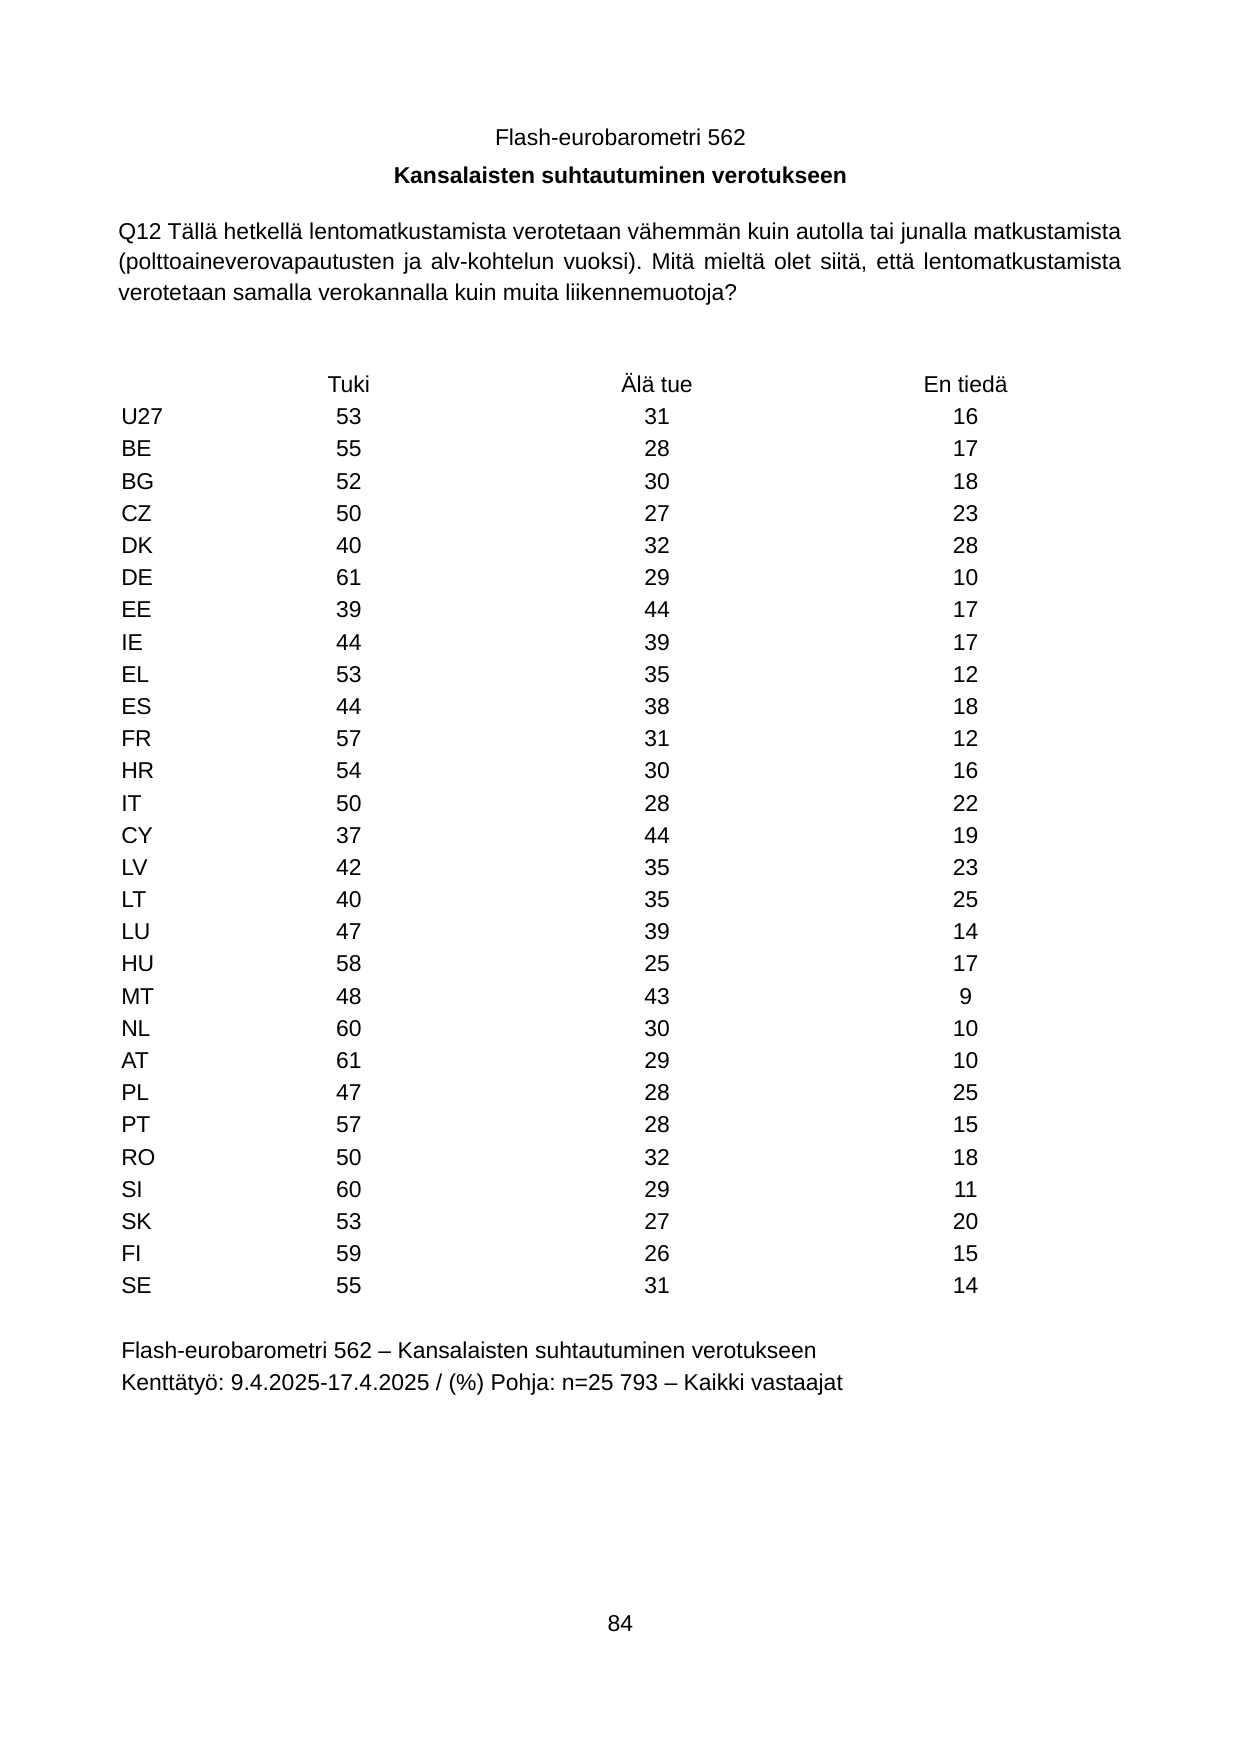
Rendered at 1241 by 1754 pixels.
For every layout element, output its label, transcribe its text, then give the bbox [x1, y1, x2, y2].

table_cell 44 [503, 819, 811, 851]
table_header Tuki [194, 368, 503, 400]
table_cell Kenttätyö: 9.4.2025-17.4.2025 / (%) Pohja: n=25 793 – Kaikki vastaajat [118, 1366, 1119, 1398]
table_cell 59 [194, 1237, 503, 1269]
table_cell 38 [503, 690, 811, 722]
table_cell EE [118, 594, 194, 626]
table_cell 17 [811, 948, 1119, 980]
table_cell 15 [811, 1237, 1119, 1269]
table_cell U27 [118, 400, 194, 432]
table_cell SE [118, 1269, 194, 1302]
table_cell 52 [194, 465, 503, 497]
table_cell 16 [811, 400, 1119, 432]
table_cell RO [118, 1141, 194, 1173]
table_cell [194, 1302, 503, 1334]
table_cell 40 [194, 529, 503, 561]
table_cell 14 [811, 1269, 1119, 1302]
table_cell CZ [118, 497, 194, 529]
table_cell 11 [811, 1173, 1119, 1205]
table_cell DE [118, 561, 194, 593]
table_cell 43 [503, 980, 811, 1012]
table_cell 57 [194, 722, 503, 754]
table_cell 10 [811, 1044, 1119, 1076]
table_cell 18 [811, 690, 1119, 722]
table_cell MT [118, 980, 194, 1012]
table_cell 53 [194, 1205, 503, 1237]
table_cell 35 [503, 658, 811, 690]
table_cell 42 [194, 851, 503, 883]
table_cell 31 [503, 1269, 811, 1302]
table_cell NL [118, 1012, 194, 1044]
table_cell LT [118, 883, 194, 915]
table_cell 28 [811, 529, 1119, 561]
table_cell 17 [811, 433, 1119, 465]
table_cell 28 [503, 433, 811, 465]
table_cell 17 [811, 594, 1119, 626]
table_cell [118, 1302, 194, 1334]
table_cell 47 [194, 1076, 503, 1108]
table_cell 39 [503, 626, 811, 658]
table_cell 31 [503, 722, 811, 754]
table_cell 29 [503, 1044, 811, 1076]
table_cell 57 [194, 1109, 503, 1141]
table_cell AT [118, 1044, 194, 1076]
table_cell 28 [503, 1109, 811, 1141]
table_cell 23 [811, 497, 1119, 529]
table_cell LV [118, 851, 194, 883]
table_cell 30 [503, 465, 811, 497]
table_cell IT [118, 787, 194, 819]
table_cell LU [118, 915, 194, 947]
table_header En tiedä [811, 368, 1119, 400]
table_cell 26 [503, 1237, 811, 1269]
table_cell 25 [503, 948, 811, 980]
table_cell 37 [194, 819, 503, 851]
table_cell 28 [503, 1076, 811, 1108]
table_cell BE [118, 433, 194, 465]
table_cell 27 [503, 1205, 811, 1237]
table_cell 22 [811, 787, 1119, 819]
table_cell 50 [194, 497, 503, 529]
table_cell 12 [811, 658, 1119, 690]
table_cell 12 [811, 722, 1119, 754]
table_cell 35 [503, 883, 811, 915]
table_cell 53 [194, 658, 503, 690]
table_cell 39 [503, 915, 811, 947]
table_cell SI [118, 1173, 194, 1205]
table_cell 58 [194, 948, 503, 980]
table_cell 29 [503, 1173, 811, 1205]
table_cell 47 [194, 915, 503, 947]
table_cell 10 [811, 561, 1119, 593]
table_cell DK [118, 529, 194, 561]
table_cell 20 [811, 1205, 1119, 1237]
table_cell 16 [811, 754, 1119, 787]
table_cell 31 [503, 400, 811, 432]
table_cell 39 [194, 594, 503, 626]
table_cell 55 [194, 433, 503, 465]
table_cell PL [118, 1076, 194, 1108]
table_cell EL [118, 658, 194, 690]
table_cell 61 [194, 1044, 503, 1076]
table_cell 27 [503, 497, 811, 529]
table_cell 55 [194, 1269, 503, 1302]
table_cell 44 [194, 626, 503, 658]
table_cell PT [118, 1109, 194, 1141]
table_header [118, 368, 194, 400]
table_cell 44 [194, 690, 503, 722]
table_cell 48 [194, 980, 503, 1012]
table_cell SK [118, 1205, 194, 1237]
table_cell 15 [811, 1109, 1119, 1141]
table_cell 28 [503, 787, 811, 819]
table_cell CY [118, 819, 194, 851]
table_cell 53 [194, 400, 503, 432]
table_cell 44 [503, 594, 811, 626]
table_cell [503, 1302, 811, 1334]
table_cell HR [118, 754, 194, 787]
table_cell 54 [194, 754, 503, 787]
table_cell 32 [503, 1141, 811, 1173]
table_cell HU [118, 948, 194, 980]
table_cell 40 [194, 883, 503, 915]
table_cell ES [118, 690, 194, 722]
table_cell [811, 1302, 1119, 1334]
table_cell 29 [503, 561, 811, 593]
table_cell FR [118, 722, 194, 754]
table_cell 30 [503, 754, 811, 787]
table_cell 30 [503, 1012, 811, 1044]
table_cell 61 [194, 561, 503, 593]
table_cell 60 [194, 1173, 503, 1205]
table_cell Flash-eurobarometri 562 – Kansalaisten suhtautuminen verotukseen [118, 1334, 1119, 1366]
table_cell 25 [811, 883, 1119, 915]
table_cell 25 [811, 1076, 1119, 1108]
table_cell 17 [811, 626, 1119, 658]
table_cell 10 [811, 1012, 1119, 1044]
table_cell 50 [194, 1141, 503, 1173]
table_cell 35 [503, 851, 811, 883]
text Q12 Tällä hetkellä lentomatkustamista verotetaan vähemmän kuin autolla tai junalla matkustamista (polttoaineverovapautusten ja alv-kohtelun vuoksi). Mitä mieltä olet siitä, että lentomatkustamista verotetaan samalla verokannalla kuin muita liikennemuotoja? [118, 218, 1122, 305]
table_cell FI [118, 1237, 194, 1269]
table_cell 9 [811, 980, 1119, 1012]
table_cell 23 [811, 851, 1119, 883]
table_cell BG [118, 465, 194, 497]
table_cell 18 [811, 465, 1119, 497]
table_cell IE [118, 626, 194, 658]
table_cell 14 [811, 915, 1119, 947]
table_cell 32 [503, 529, 811, 561]
table_cell 50 [194, 787, 503, 819]
table_cell 60 [194, 1012, 503, 1044]
table_cell 19 [811, 819, 1119, 851]
table_cell 18 [811, 1141, 1119, 1173]
table_header Älä tue [503, 368, 811, 400]
